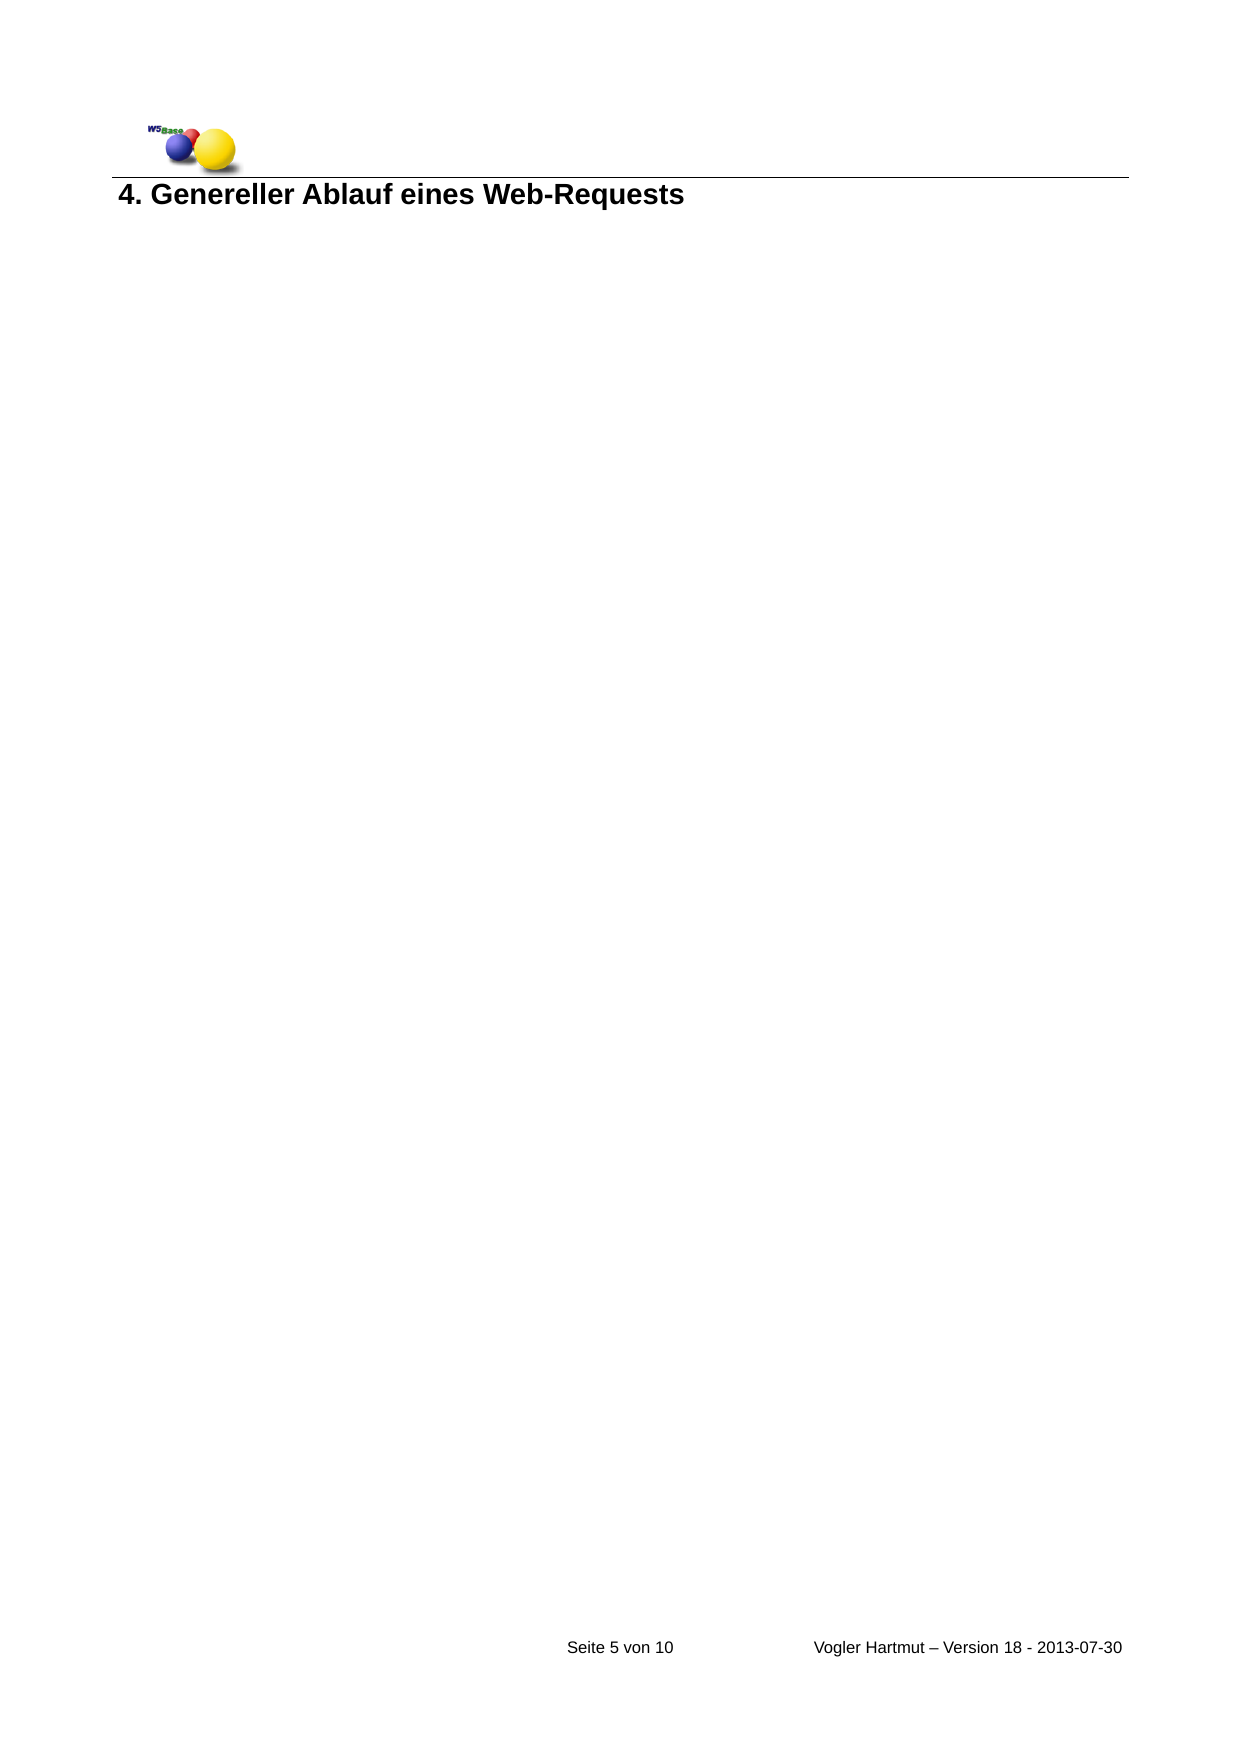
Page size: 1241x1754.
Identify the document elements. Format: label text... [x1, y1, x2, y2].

subtitle 4. Genereller Ablauf eines Web-Requests [118, 178, 1122, 211]
picture [116, 119, 270, 177]
